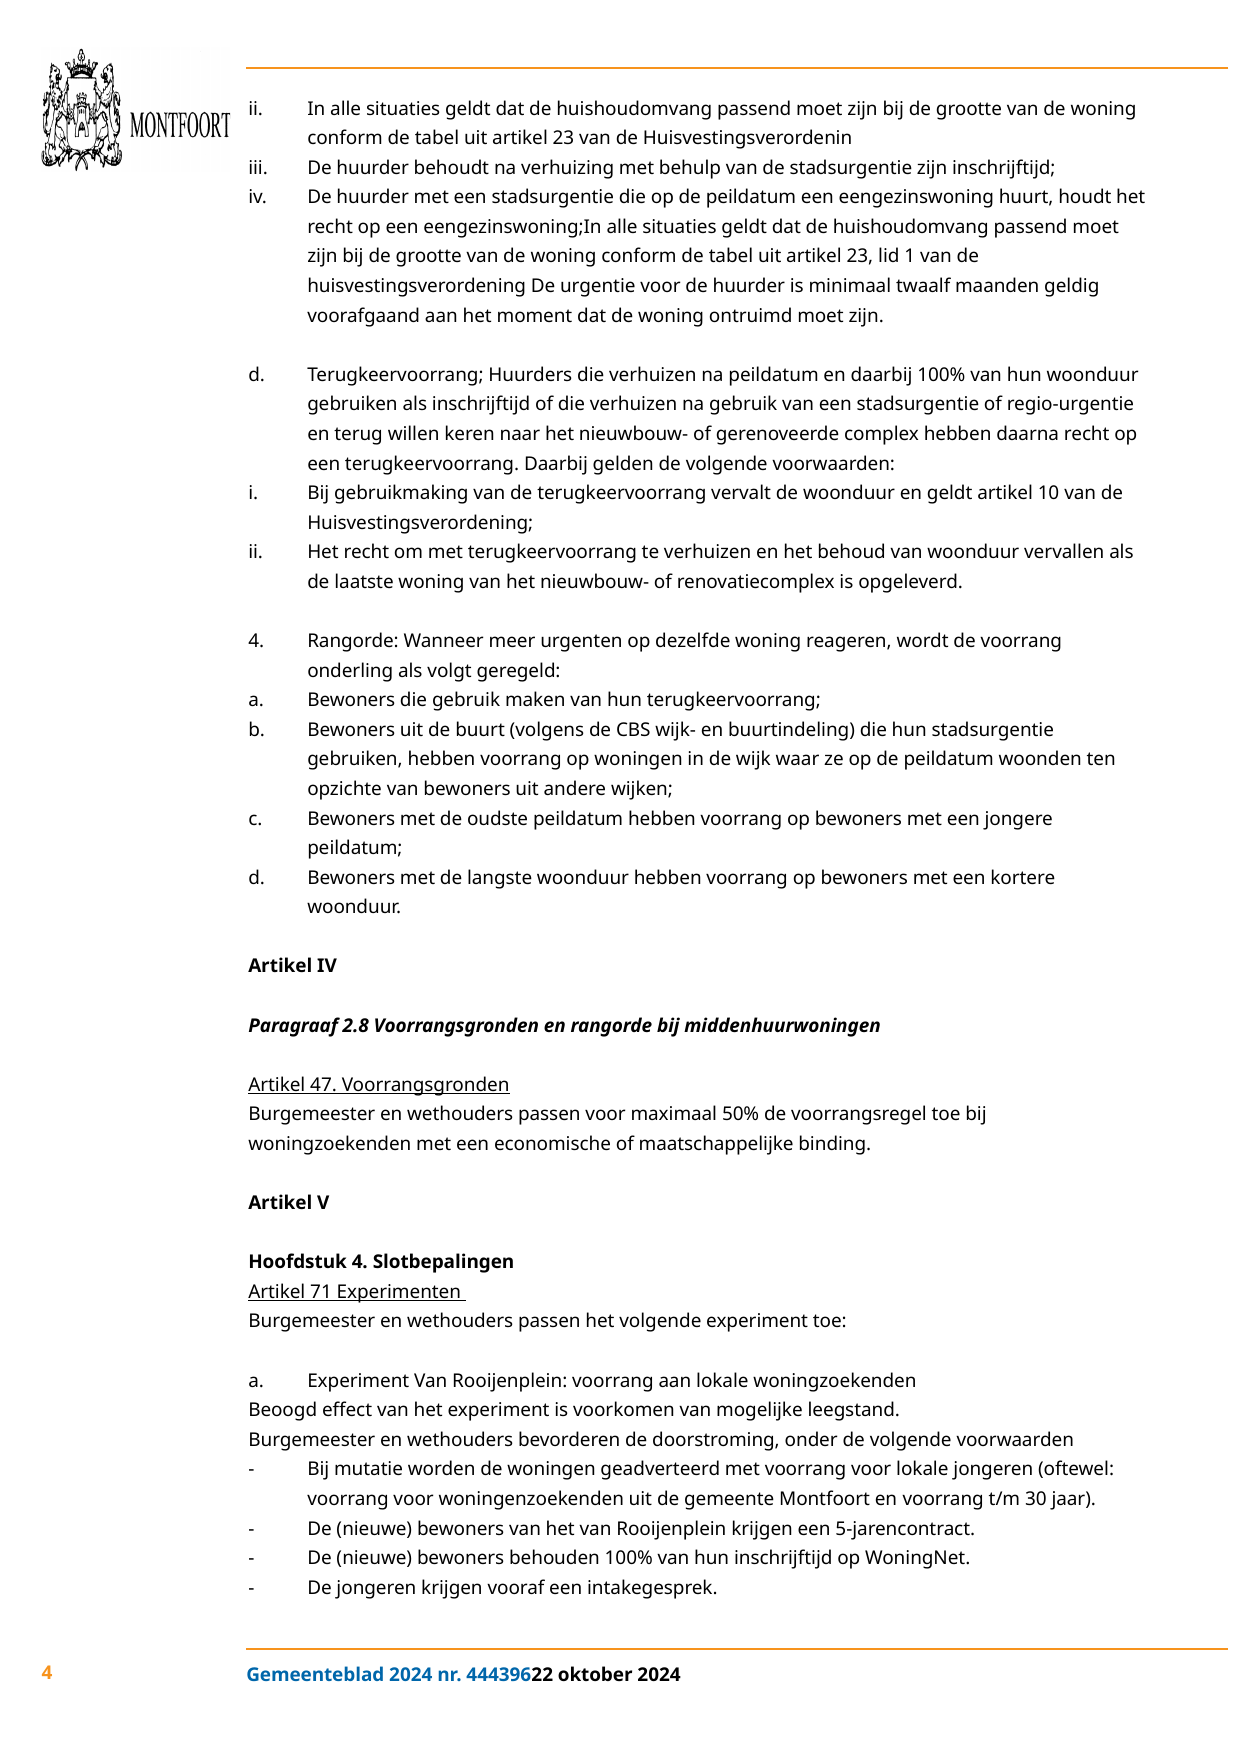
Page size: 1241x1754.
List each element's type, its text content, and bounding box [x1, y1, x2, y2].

list Bewoners uit de buurt (volgens de CBS wijk- en buurtindeling) die hun stadsurgentie gebruiken, hebben voorrang op woningen in de wijk waar ze op de peildatum woonden ten opzichte van bewoners uit andere wijken; [248, 716, 1152, 801]
list Experiment Van Rooijenplein: voorrang aan lokale woningzoekenden [248, 1367, 1152, 1393]
list Rangorde: Wanneer meer urgenten op dezelfde woning reageren, wordt de voorrang onderling als volgt geregeld: [248, 627, 1152, 683]
list Bij mutatie worden de woningen geadverteerd met voorrang voor lokale jongeren (oftewel: voorrang voor woningenzoekenden uit de gemeente Montfoort en voorrang t/m 30 jaar). [248, 1456, 1152, 1511]
text Artikel 71 Experimenten [248, 1278, 1152, 1304]
list De jongeren krijgen vooraf een intakegesprek. [248, 1574, 1152, 1600]
list De (nieuwe) bewoners behouden 100% van hun inschrijftijd op WoningNet. [248, 1544, 1152, 1570]
text Artikel V [248, 1189, 1152, 1215]
list De huurder met een stadsurgentie die op de peildatum een eengezinswoning huurt, houdt het recht op een eengezinswoning;In alle situaties geldt dat de huishoudomvang passend moet zijn bij de grootte van de woning conform de tabel uit artikel 23, lid 1 van de huisvestingsverordening De urgentie voor de huurder is minimaal twaalf maanden geldig voorafgaand aan het moment dat de woning ontruimd moet zijn. [248, 183, 1152, 328]
list De huurder behoudt na verhuizing met behulp van de stadsurgentie zijn inschrijftijd; [248, 154, 1152, 180]
text Beoogd effect van het experiment is voorkomen van mogelijke leegstand. [248, 1396, 1152, 1422]
list De (nieuwe) bewoners van het van Rooijenplein krijgen een 5-jarencontract. [248, 1515, 1152, 1541]
text Hoofdstuk 4. Slotbepalingen [248, 1248, 1152, 1274]
list Terugkeervoorrang; Huurders die verhuizen na peildatum en daarbij 100% van hun woonduur gebruiken als inschrijftijd of die verhuizen na gebruik van een stadsurgentie of regio-urgentie en terug willen keren naar het nieuwbouw- of gerenoveerde complex hebben daarna recht op een terugkeervoorrang. Daarbij gelden de volgende voorwaarden: [248, 361, 1152, 476]
list In alle situaties geldt dat de huishoudomvang passend moet zijn bij de grootte van de woning conform de tabel uit artikel 23 van de Huisvestingsverordenin [248, 95, 1152, 150]
list Het recht om met terugkeervoorrang te verhuizen en het behoud van woonduur vervallen als de laatste woning van het nieuwbouw- of renovatiecomplex is opgeleverd. [248, 538, 1152, 594]
picture [41, 47, 231, 172]
text Artikel 47. Voorrangsgronden [248, 1071, 1152, 1097]
text Burgemeester en wethouders passen het volgende experiment toe: [248, 1308, 1152, 1333]
list Bewoners die gebruik maken van hun terugkeervoorrang; [248, 686, 1152, 712]
text Artikel IV [248, 953, 1152, 978]
list Bewoners met de langste woonduur hebben voorrang op bewoners met een kortere woonduur. [248, 864, 1152, 919]
text Paragraaf 2.8 Voorrangsgronden en rangorde bij middenhuurwoningen [248, 1012, 1152, 1038]
text Burgemeester en wethouders passen voor maximaal 50% de voorrangsregel toe bij woningzoekenden met een economische of maatschappelijke binding. [248, 1101, 1152, 1156]
list Bewoners met de oudste peildatum hebben voorrang op bewoners met een jongere peildatum; [248, 805, 1152, 860]
text Burgemeester en wethouders bevorderen de doorstroming, onder de volgende voorwaarden [248, 1426, 1152, 1452]
list Bij gebruikmaking van de terugkeervoorrang vervalt de woonduur en geldt artikel 10 van de Huisvestingsverordening; [248, 479, 1152, 535]
